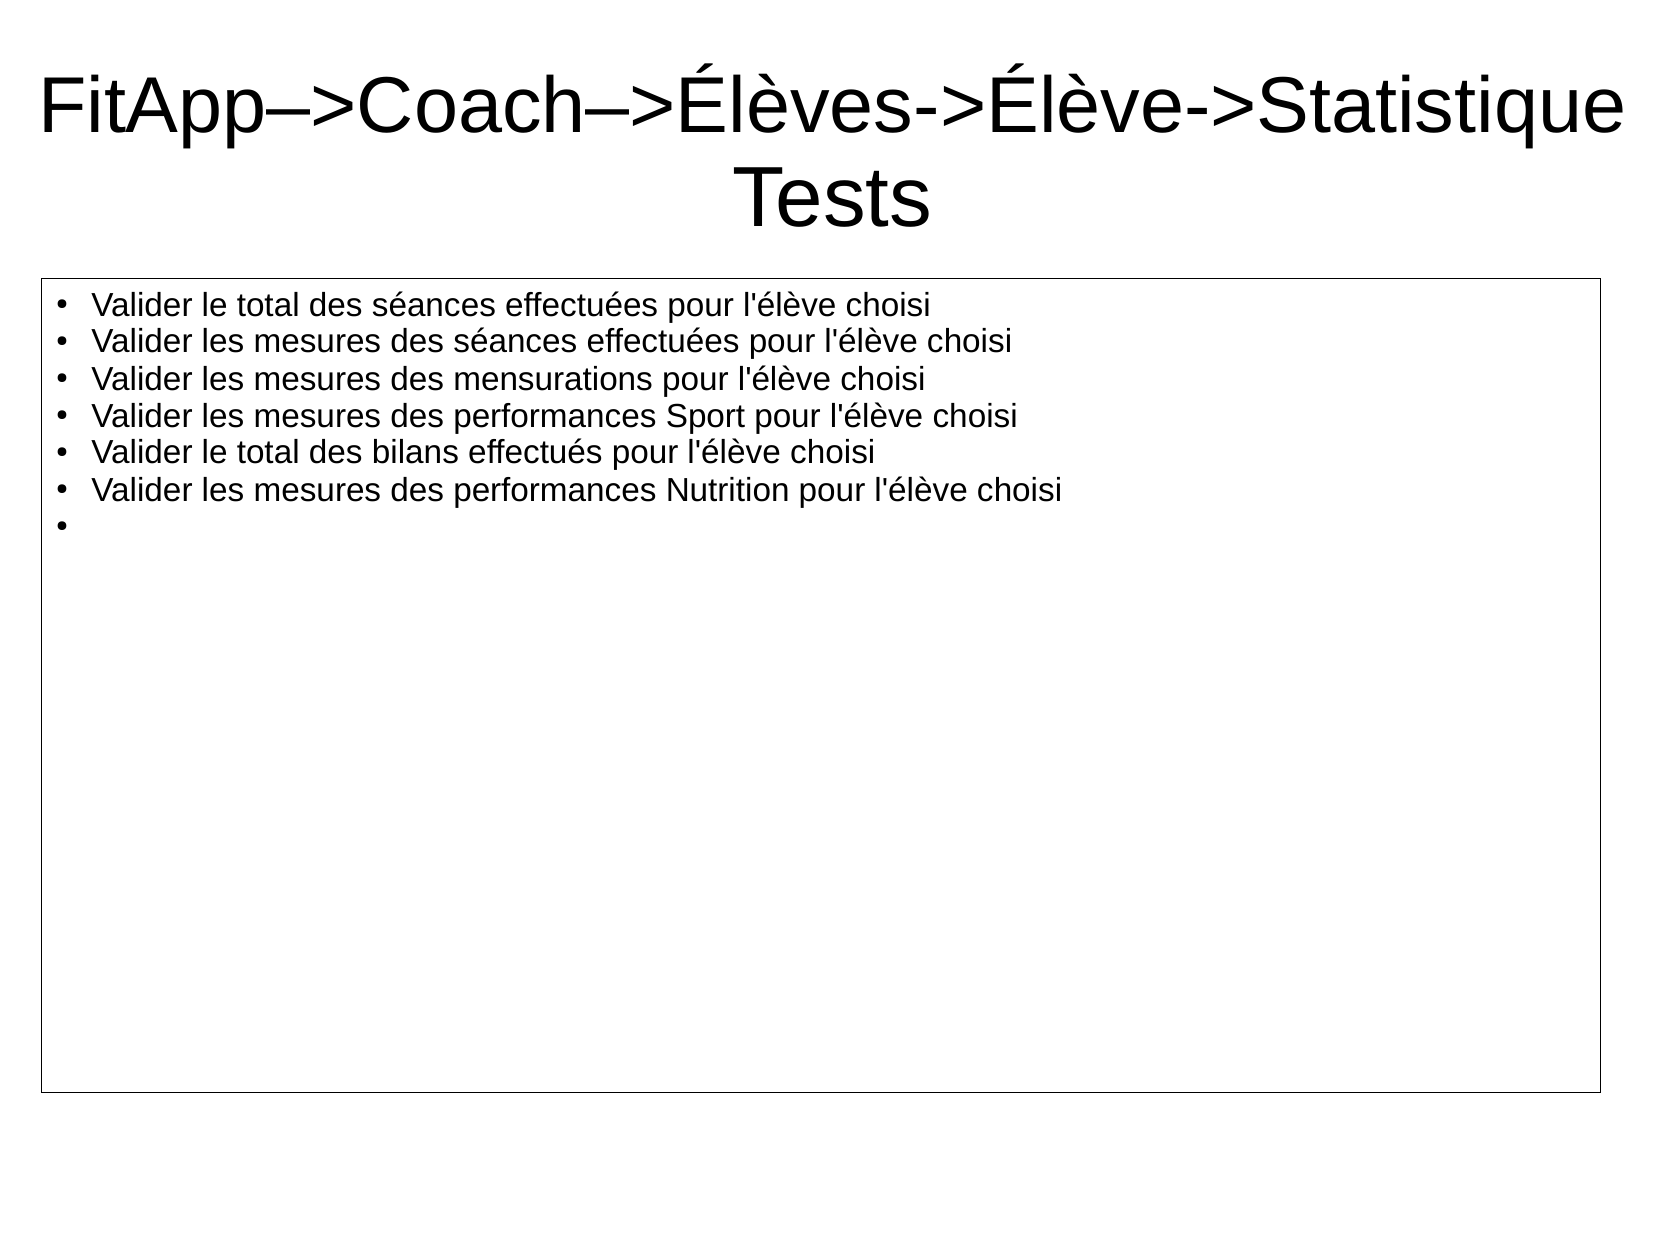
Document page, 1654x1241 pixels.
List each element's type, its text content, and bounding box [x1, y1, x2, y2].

text_box Valider le total des séances effectuées pour l'élève choisi Valider les mesures des séances effectuées pour l'élève choisi Valider les mesures des mensurations pour l'élève choisi Valider les mesures des performances Sport pour l'élève choisi Valider le total des bilans effectués pour l'élève choisi Valider les mesures des performances Nutrition pour l'élève choisi [41, 278, 1601, 1093]
title FitApp–>Coach–>Élèves->Élève->Statistique Tests [35, 9, 1630, 297]
